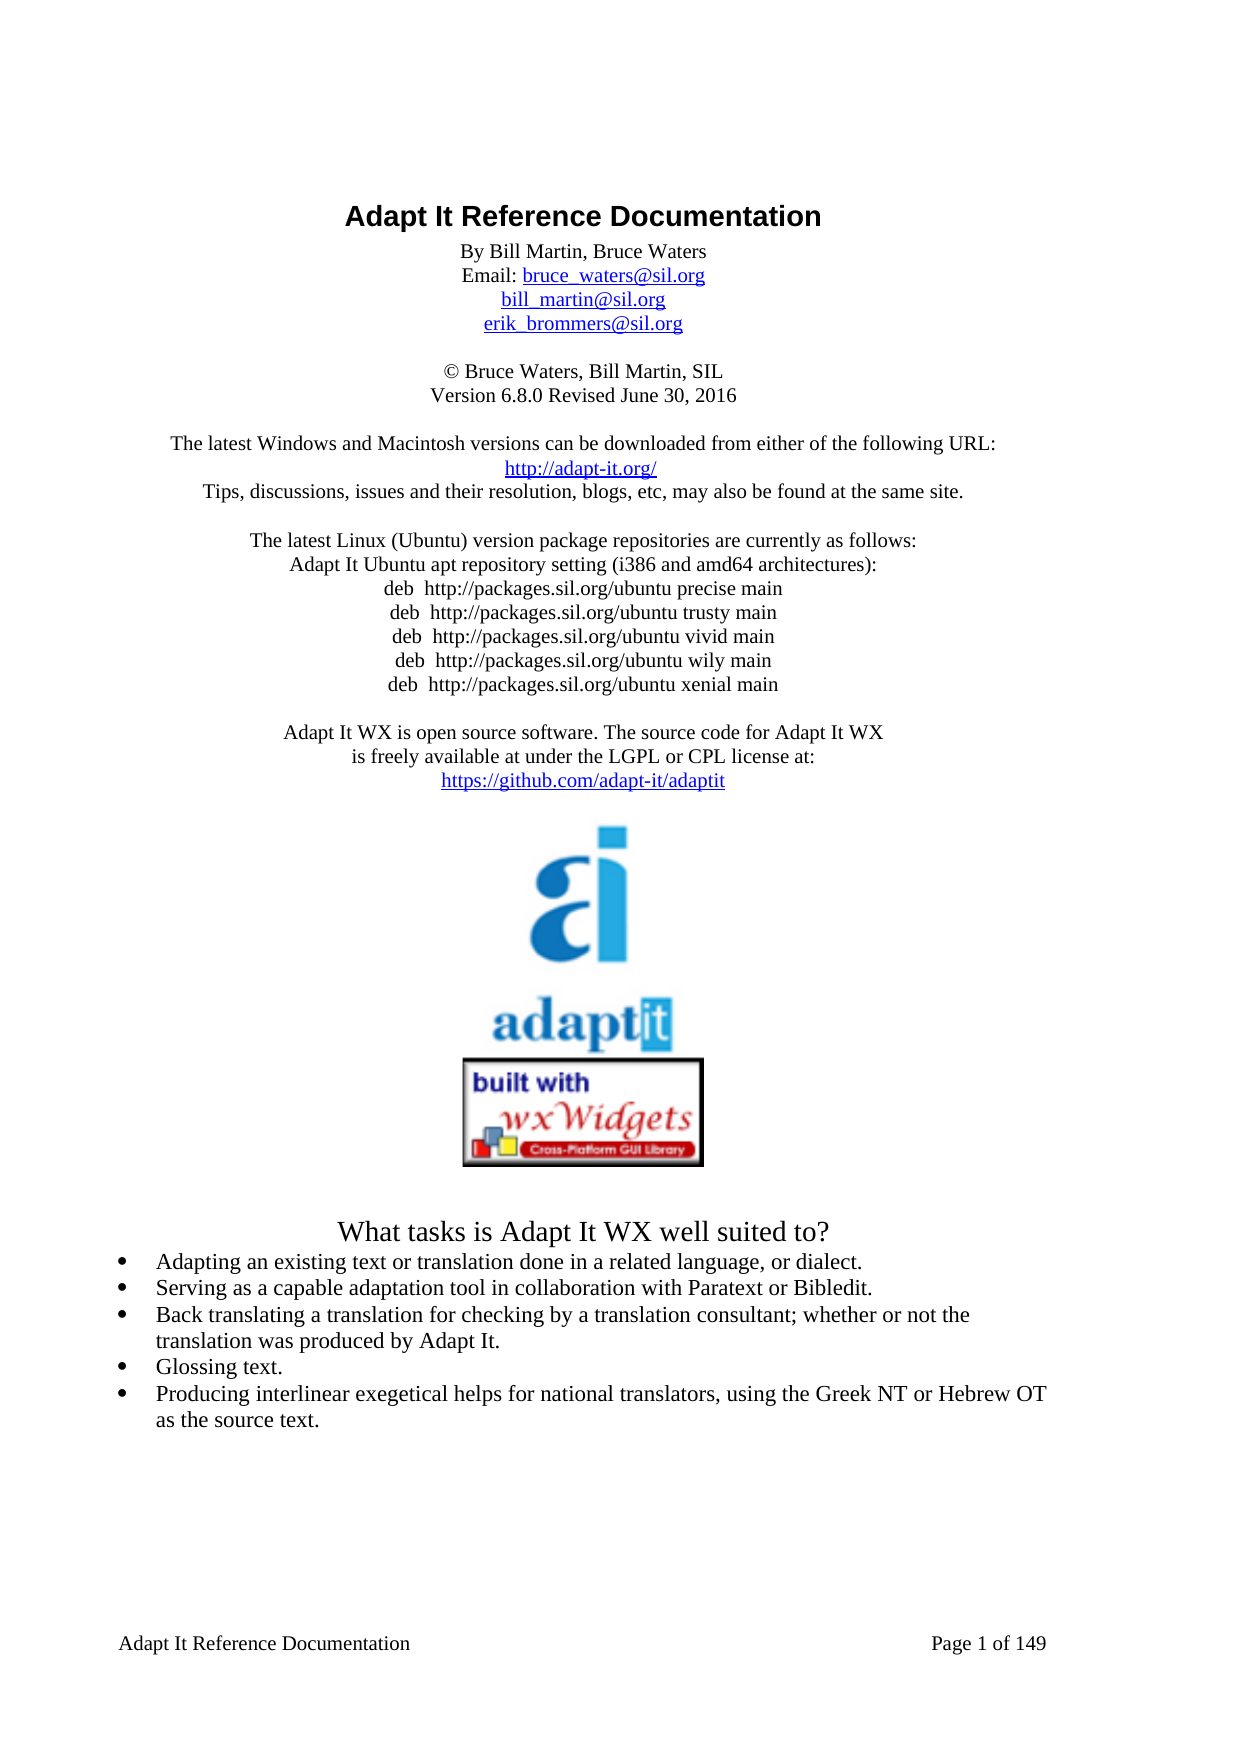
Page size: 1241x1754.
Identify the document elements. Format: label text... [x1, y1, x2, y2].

text deb http://packages.sil.org/ubuntu wily main [118, 648, 1048, 672]
text Tips, discussions, issues and their resolution, blogs, etc, may also be found at the same site. [118, 479, 1048, 503]
text Adapt It Ubuntu apt repository setting (i386 and amd64 architectures): [118, 552, 1048, 576]
text https://github.com/adapt-it/adaptit [118, 768, 1048, 792]
text deb http://packages.sil.org/ubuntu precise main [118, 576, 1048, 600]
text deb http://packages.sil.org/ubuntu vivid main [118, 624, 1048, 648]
text deb http://packages.sil.org/ubuntu trusty main [118, 600, 1048, 624]
list Back translating a translation for checking by a translation consultant; whether or not the translation was produced by Adapt It. [118, 1301, 1048, 1353]
text By Bill Martin, Bruce Waters [118, 239, 1048, 263]
text http://adapt-it.org/ [118, 455, 1048, 479]
list Adapting an existing text or translation done in a related language, or dialect. [118, 1248, 1048, 1274]
text Email: bruce_waters@sil.org [118, 263, 1048, 287]
text The latest Linux (Ubuntu) version package repositories are currently as follows: [118, 528, 1048, 552]
list Serving as a capable adaptation tool in collaboration with Paratext or Bibledit. [118, 1274, 1048, 1301]
list Glossing text. [118, 1353, 1048, 1380]
text Version 6.8.0 Revised June 30, 2016 [118, 383, 1048, 407]
picture [462, 816, 704, 1167]
list Producing interlinear exegetical helps for national translators, using the Greek NT or Hebrew OT as the source text. [118, 1380, 1048, 1432]
text What tasks is Adapt It WX well suited to? [118, 1214, 1048, 1248]
text The latest Windows and Macintosh versions can be downloaded from either of the following URL: [118, 431, 1048, 455]
text © Bruce Waters, Bill Martin, SIL [118, 359, 1048, 383]
text Adapt It WX is open source software. The source code for Adapt It WX is freely available at under the LGPL or CPL license at: [118, 720, 1048, 768]
text deb http://packages.sil.org/ubuntu xenial main [118, 672, 1048, 696]
text bill_martin@sil.org erik_brommers@sil.org [118, 287, 1048, 335]
subtitle Adapt It Reference Documentation [118, 199, 1048, 233]
